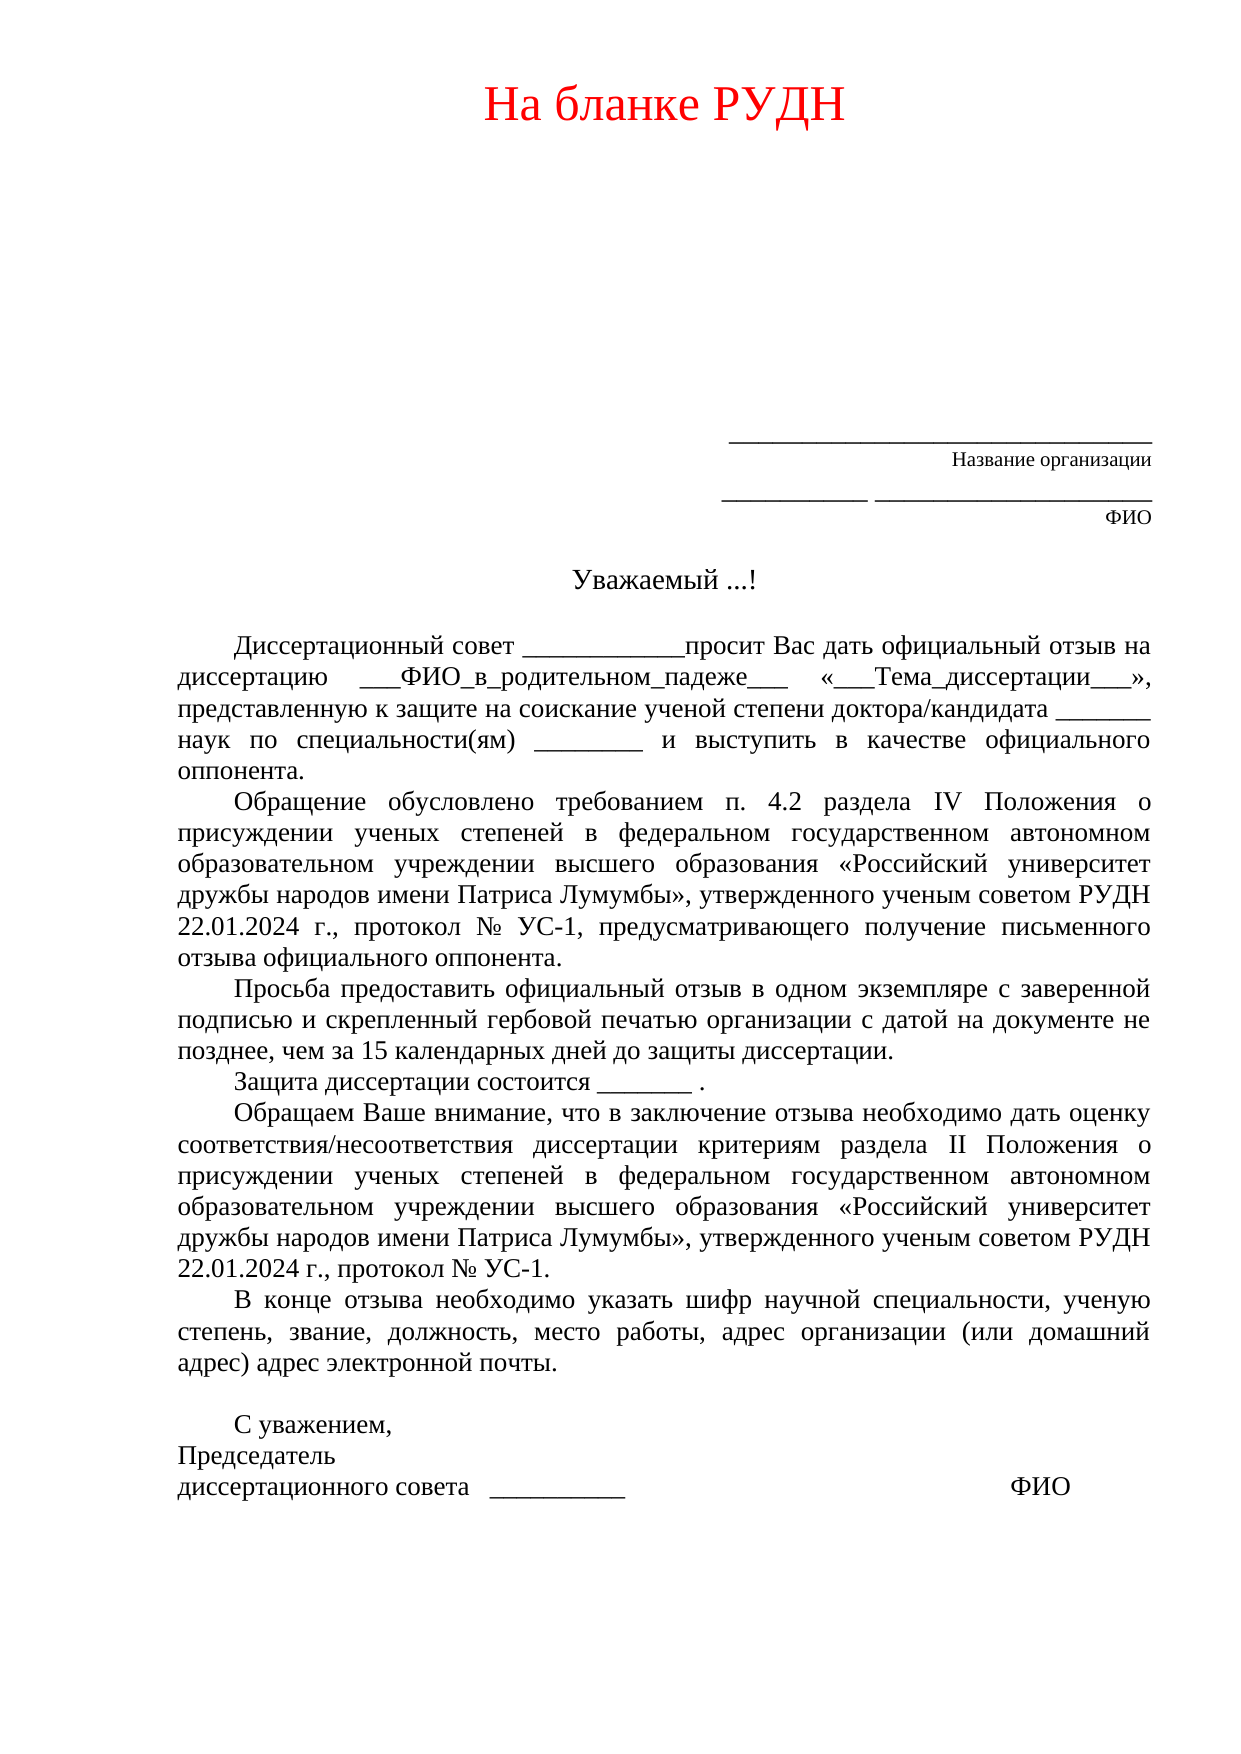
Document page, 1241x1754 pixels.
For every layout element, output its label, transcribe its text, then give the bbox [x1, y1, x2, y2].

subtitle _____________________________ [605, 413, 1152, 447]
text С уважением, [177, 1408, 1152, 1439]
text Обращение обусловлено требованием п. 4.2 раздела IV Положения о присуждении ученых степеней в федеральном государственном автономном образовательном учреждении высшего образования «Российский университет дружбы народов имени Патриса Лумумбы», утвержденного ученым советом РУДН 22.01.2024 г., протокол № УС-1, предусматривающего получение письменного отзыва официального оппонента. [177, 785, 1152, 972]
text В конце отзыва необходимо указать шифр научной специальности, ученую степень, звание, должность, место работы, адрес организации (или домашний адрес) адрес электронной почты. [177, 1283, 1152, 1377]
text Защита диссертации состоится _______ . [177, 1065, 1152, 1097]
text Диссертационный совет ____________просит Вас дать официальный отзыв на диссертацию ___ФИО_в_родительном_падеже___ «___Тема_диссертации___», представленную к защите на соискание ученой степени доктора/кандидата _______ наук по специальности(ям) ________ и выступить в качестве официального оппонента. [177, 629, 1152, 785]
text Председатель [177, 1439, 1152, 1470]
text ФИО [177, 505, 1152, 529]
text __________ ___________________ [620, 471, 1152, 505]
text Обращаем Ваше внимание, что в заключение отзыва необходимо дать оценку соответствия/несоответствия диссертации критериям раздела II Положения о присуждении ученых степеней в федеральном государственном автономном образовательном учреждении высшего образования «Российский университет дружбы народов имени Патриса Лумумбы», утвержденного ученым советом РУДН 22.01.2024 г., протокол № УС-1. [177, 1097, 1152, 1283]
text Название организации [605, 447, 1152, 471]
text Уважаемый ...! [177, 562, 1152, 596]
text диссертационного совета __________ ФИО [177, 1470, 1152, 1501]
text Просьба предоставить официальный отзыв в одном экземпляре с заверенной подписью и скрепленный гербовой печатью организации с датой на документе не позднее, чем за 15 календарных дней до защиты диссертации. [177, 972, 1152, 1065]
